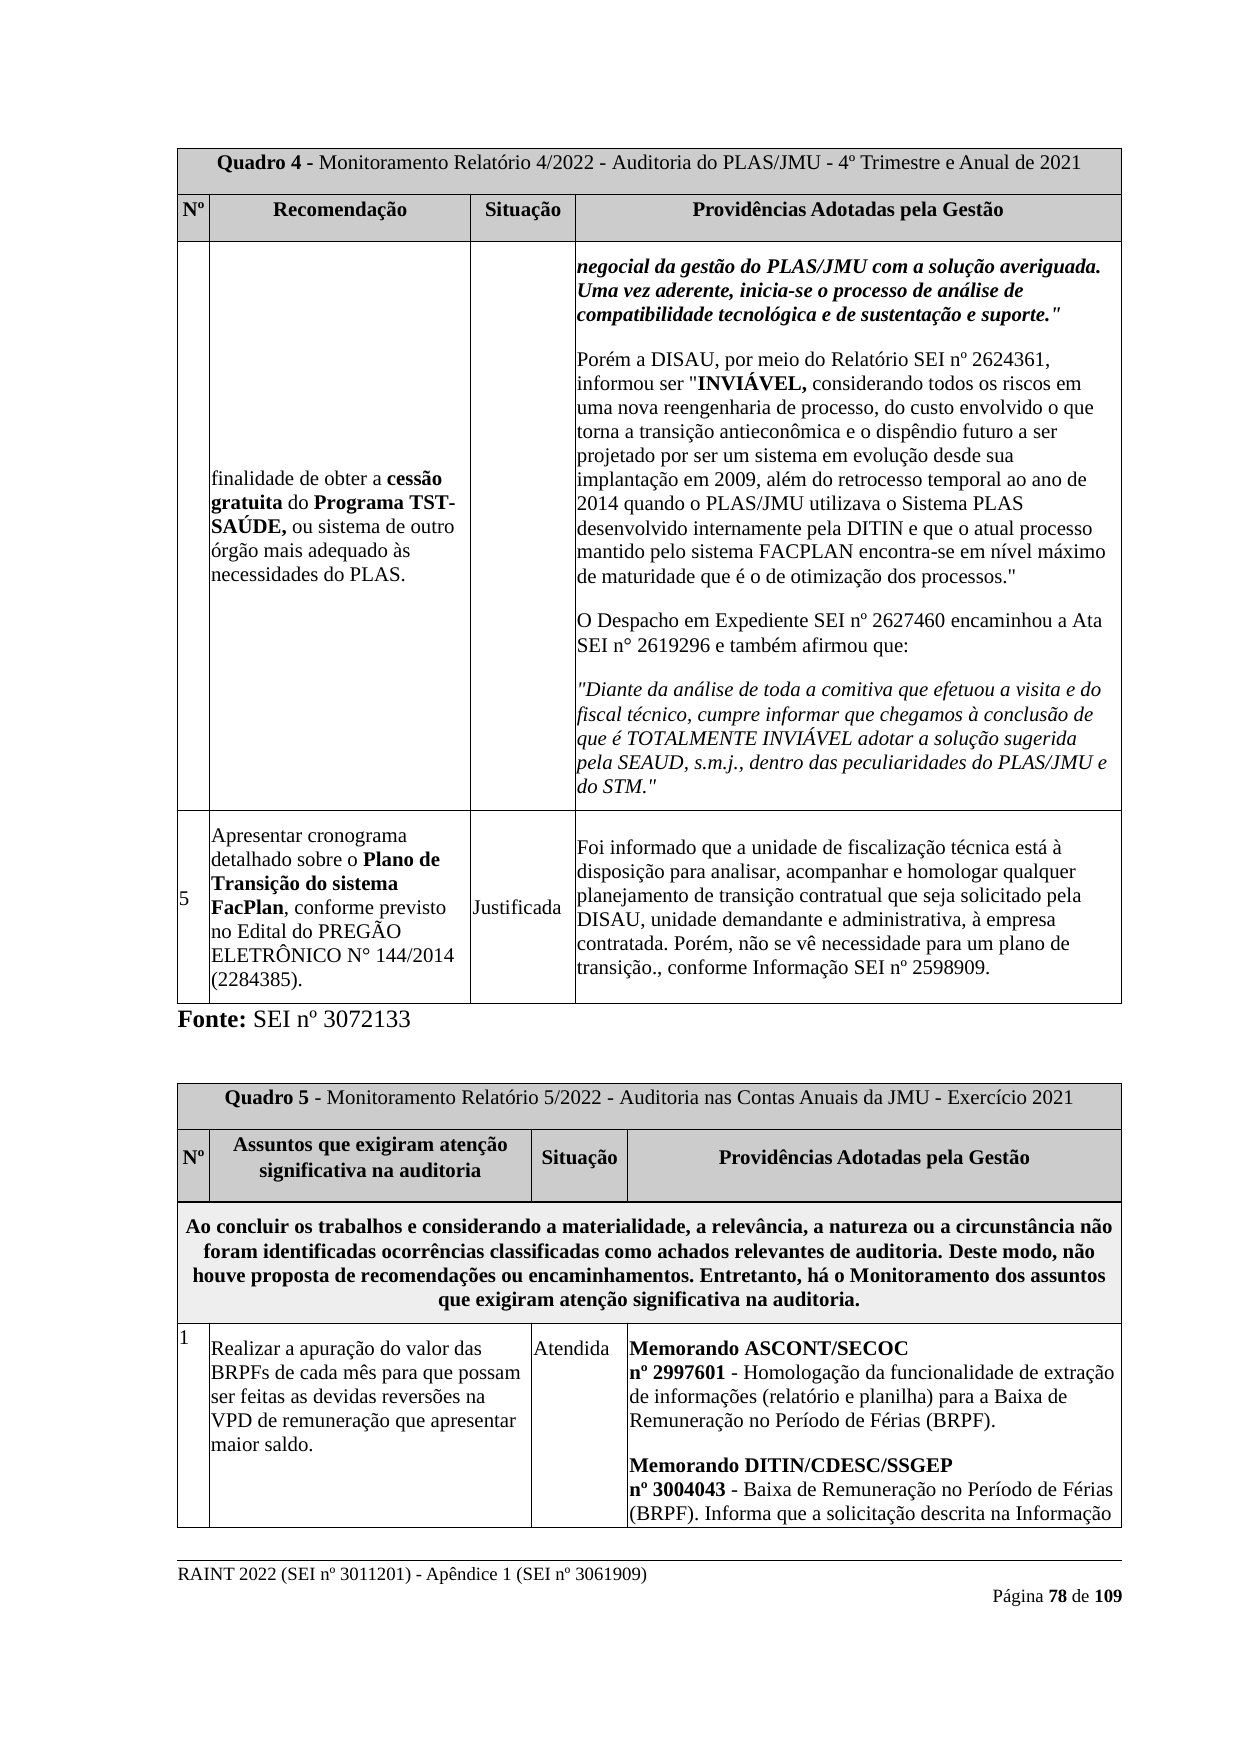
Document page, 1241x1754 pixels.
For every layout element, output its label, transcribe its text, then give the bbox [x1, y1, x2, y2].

table_cell [178, 242, 209, 810]
table_cell Apresentar cronograma detalhado sobre o Plano de Transição do sistema FacPlan, conforme previsto no Edital do PREGÃO ELETRÔNICO N° 144/2014 (2284385). [210, 811, 470, 1003]
table_cell Situação [532, 1130, 627, 1201]
table_cell Nº [178, 195, 209, 241]
table_cell Providências Adotadas pela Gestão [628, 1130, 1121, 1201]
table_cell Assuntos que exigiram atenção significativa na auditoria [210, 1130, 531, 1201]
table_cell Memorando ASCONT/SECOC nº 2997601 - Homologação da funcionalidade de extração de informações (relatório e planilha) para a Baixa de Remuneração no Período de Férias (BRPF). Memorando DITIN/CDESC/SSGEP nº 3004043 - Baixa de Remuneração no Período de Férias (BRPF). Informa que a solicitação descrita na Informação [628, 1324, 1121, 1527]
table_header Quadro 5 - Monitoramento Relatório 5/2022 - Auditoria nas Contas Anuais da JMU - Exercício 2021 [178, 1084, 1121, 1129]
table_cell 1 [178, 1324, 209, 1527]
table_cell finalidade de obter a cessão gratuita do Programa TST-SAÚDE, ou sistema de outro órgão mais adequado às necessidades do PLAS. [210, 242, 470, 810]
table_cell Nº [178, 1130, 209, 1201]
table_header Quadro 4 - Monitoramento Relatório 4/2022 - Auditoria do PLAS/JMU - 4º Trimestre e Anual de 2021 [178, 149, 1121, 194]
table_cell Recomendação [210, 195, 470, 241]
table_cell Providências Adotadas pela Gestão [576, 195, 1121, 241]
table_cell [471, 242, 575, 810]
table_cell Ao concluir os trabalhos e considerando a materialidade, a relevância, a natureza ou a circunstância não foram identificadas ocorrências classificadas como achados relevantes de auditoria. Deste modo, não houve proposta de recomendações ou encaminhamentos. Entretanto, há o Monitoramento dos assuntos que exigiram atenção significativa na auditoria. [178, 1203, 1121, 1323]
table_cell Justificada [471, 811, 575, 1003]
text Fonte: SEI nº 3072133 [177, 1004, 1122, 1033]
table_cell 5 [178, 811, 209, 1003]
table_cell Realizar a apuração do valor das BRPFs de cada mês para que possam ser feitas as devidas reversões na VPD de remuneração que apresentar maior saldo. [210, 1324, 531, 1527]
table_cell Atendida [532, 1324, 627, 1527]
table_cell Situação [471, 195, 575, 241]
table_cell Foi informado que a unidade de fiscalização técnica está à disposição para analisar, acompanhar e homologar qualquer planejamento de transição contratual que seja solicitado pela DISAU, unidade demandante e administrativa, à empresa contratada. Porém, não se vê necessidade para um plano de transição., conforme Informação SEI nº 2598909. [576, 811, 1121, 1003]
table_cell negocial da gestão do PLAS/JMU com a solução averiguada. Uma vez aderente, inicia-se o processo de análise de compatibilidade tecnológica e de sustentação e suporte." Porém a DISAU, por meio do Relatório SEI nº 2624361, informou ser "INVIÁVEL, considerando todos os riscos em uma nova reengenharia de processo, do custo envolvido o que torna a transição antieconômica e o dispêndio futuro a ser projetado por ser um sistema em evolução desde sua implantação em 2009, além do retrocesso temporal ao ano de 2014 quando o PLAS/JMU utilizava o Sistema PLAS desenvolvido internamente pela DITIN e que o atual processo mantido pelo sistema FACPLAN encontra-se em nível máximo de maturidade que é o de otimização dos processos." O Despacho em Expediente SEI nº 2627460 encaminhou a Ata SEI n° 2619296 e também afirmou que: "Diante da análise de toda a comitiva que efetuou a visita e do fiscal técnico, cumpre informar que chegamos à conclusão de que é TOTALMENTE INVIÁVEL adotar a solução sugerida pela SEAUD, s.m.j., dentro das peculiaridades do PLAS/JMU e do STM." [576, 242, 1121, 810]
